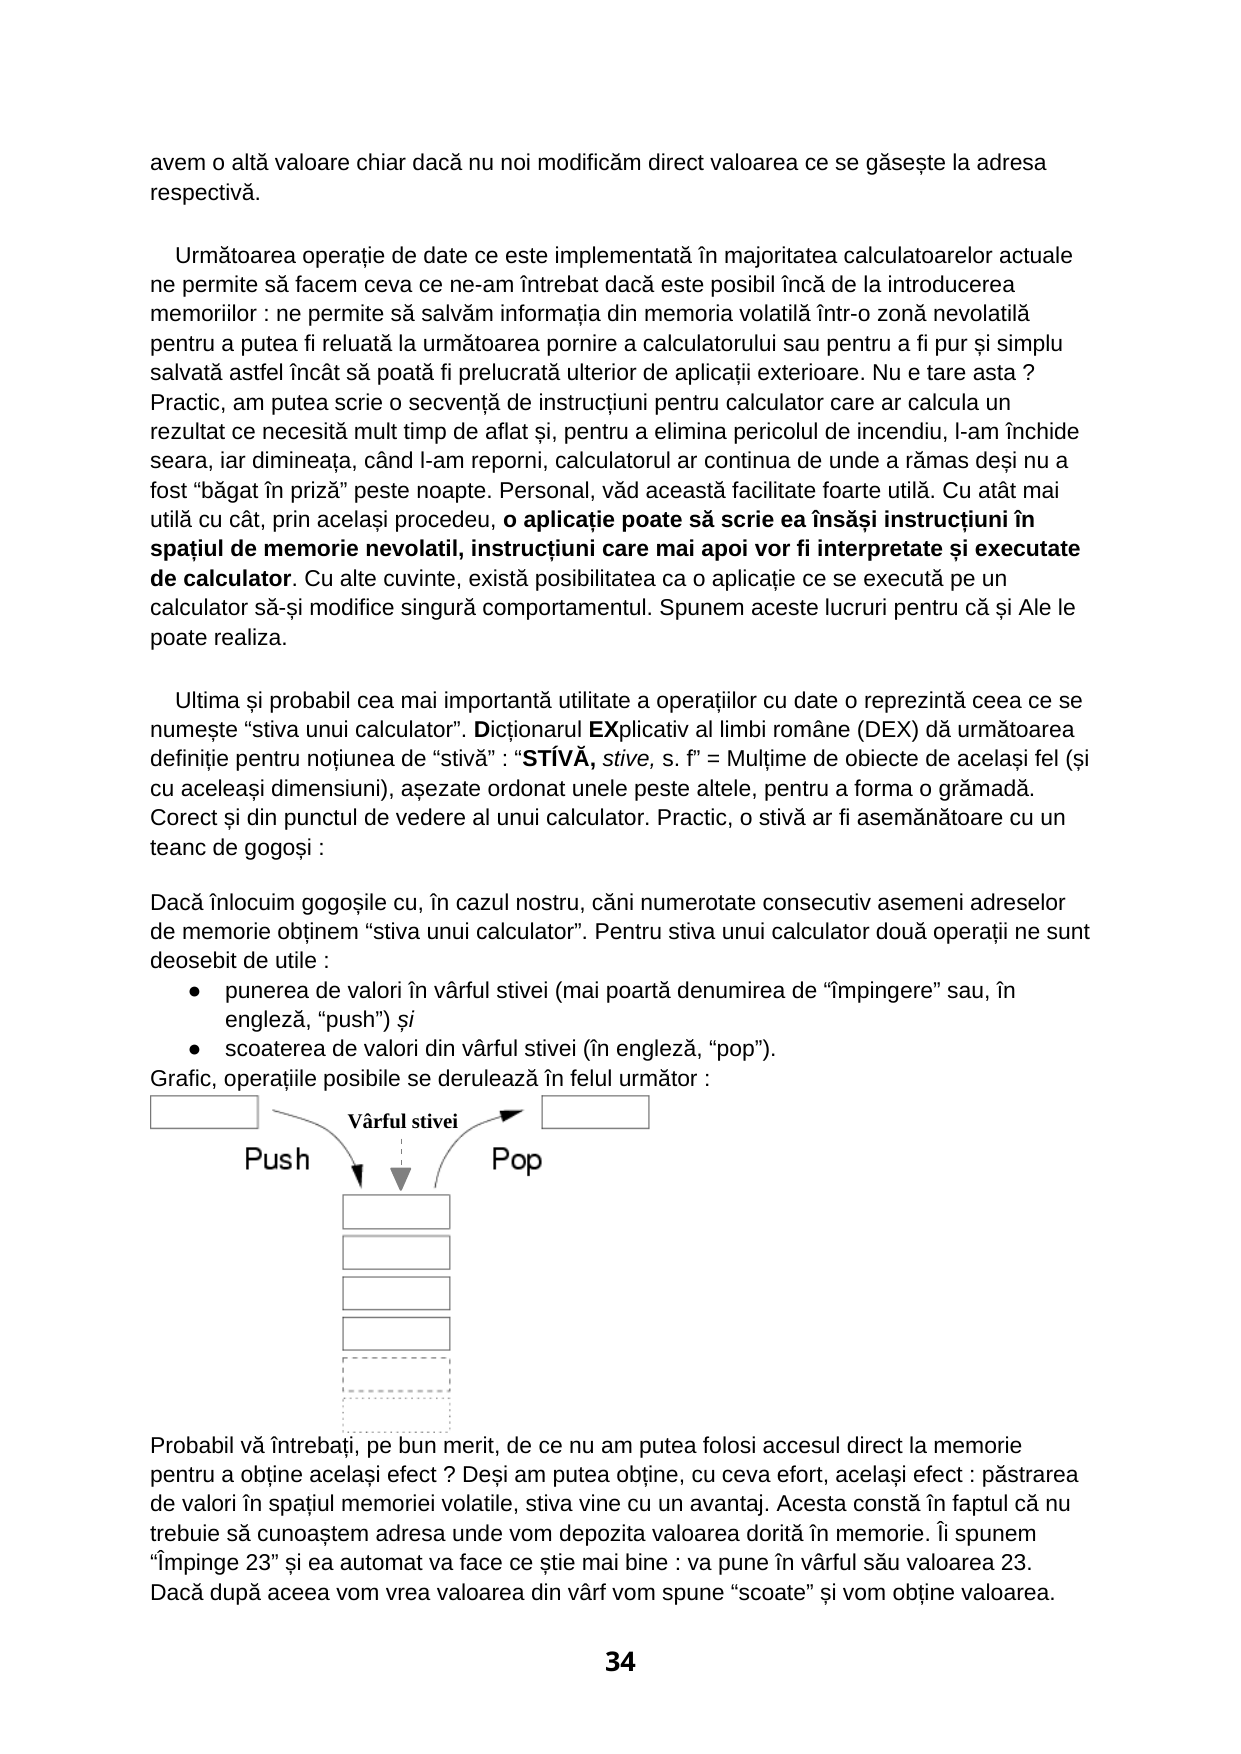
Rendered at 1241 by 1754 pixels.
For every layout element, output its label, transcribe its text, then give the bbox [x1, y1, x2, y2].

list punerea de valori în vârful stivei (mai poartă denumirea de “împingere” sau, în engleză, “push”) și [187, 977, 1091, 1032]
picture [150, 1094, 650, 1433]
text Ultima și probabil cea mai importantă utilitate a operațiilor cu date o reprezintă ceea ce se numește “stiva unui calculator”. Dicționarul EXplicativ al limbi române (DEX) dă următoarea definiție pentru noțiunea de “stivă” : “STÍVĂ, stive, s. f” = Mulțime de obiecte de același fel (și cu aceleași dimensiuni), așezate ordonat unele peste altele, pentru a forma o grămadă. Corect și din punctul de vedere al unui calculator. Practic, o stivă ar fi asemănătoare cu un teanc de gogoși : [150, 683, 1091, 860]
text avem o altă valoare chiar dacă nu noi modificăm direct valoarea ce se găsește la adresa respectivă. [150, 150, 1091, 205]
text Dacă înlocuim gogoșile cu, în cazul nostru, căni numerotate consecutiv asemeni adreselor de memorie obținem “stiva unui calculator”. Pentru stiva unui calculator două operații ne sunt deosebit de utile : [150, 889, 1091, 973]
text Probabil vă întrebați, pe bun merit, de ce nu am putea folosi accesul direct la memorie pentru a obține același efect ? Deși am putea obține, cu ceva efort, același efect : păstrarea de valori în spațiul memoriei volatile, stiva vine cu un avantaj. Acesta constă în faptul că nu trebuie să cunoaștem adresa unde vom depozita valoarea dorită în memorie. Îi spunem “Împinge 23” și ea automat va face ce știe mai bine : va pune în vârful său valoarea 23. Dacă după aceea vom vrea valoarea din vârf vom spune “scoate” și vom obține valoarea. [150, 1432, 1091, 1605]
text Următoarea operație de date ce este implementată în majoritatea calculatoarelor actuale ne permite să facem ceva ce ne-am întrebat dacă este posibil încă de la introducerea memoriilor : ne permite să salvăm informația din memoria volatilă într-o zonă nevolatilă pentru a putea fi reluată la următoarea pornire a calculatorului sau pentru a fi pur și simplu salvată astfel încât să poată fi prelucrată ulterior de aplicații exterioare. Nu e tare asta ? Practic, am putea scrie o secvență de instrucțiuni pentru calculator care ar calcula un rezultat ce necesită mult timp de aflat și, pentru a elimina pericolul de incendiu, l-am închide seara, iar dimineața, când l-am reporni, calculatorul ar continua de unde a rămas deși nu a fost “băgat în priză” peste noapte. Personal, văd această facilitate foarte utilă. Cu atât mai utilă cu cât, prin același procedeu, o aplicație poate să scrie ea însăși instrucțiuni în spațiul de memorie nevolatil, instrucțiuni care mai apoi vor fi interpretate și executate de calculator. Cu alte cuvinte, există posibilitatea ca o aplicație ce se execută pe un calculator să-și modifice singură comportamentul. Spunem aceste lucruri pentru că și Ale le poate realiza. [150, 238, 1091, 650]
list scoaterea de valori din vârful stivei (în engleză, “pop”). [187, 1036, 1091, 1062]
text Grafic, operațiile posibile se derulează în felul următor : [150, 1065, 1091, 1091]
